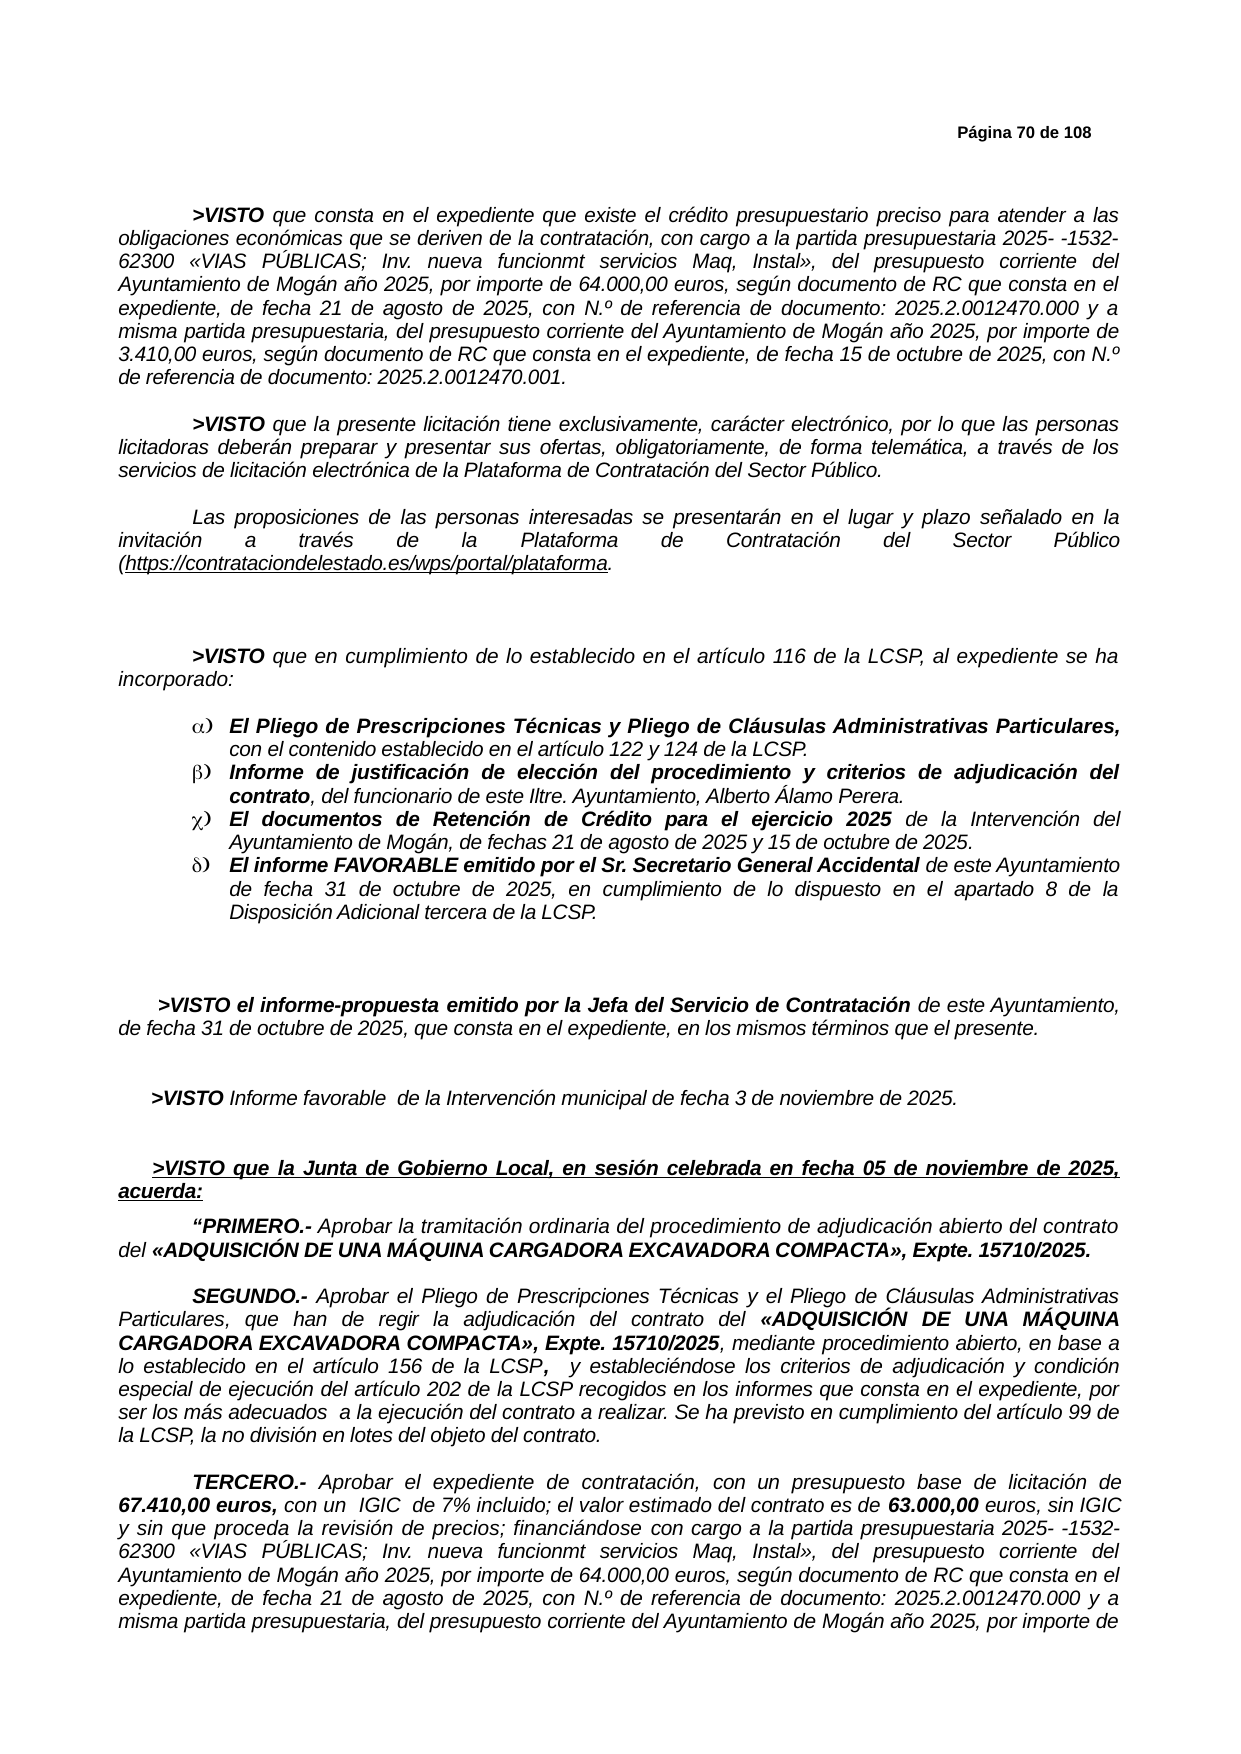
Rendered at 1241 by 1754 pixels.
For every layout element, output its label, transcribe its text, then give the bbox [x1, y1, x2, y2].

text >VISTO Informe favorable de la Intervención municipal de fecha 3 de noviembre de 2025. [118, 1087, 1122, 1110]
list El informe FAVORABLE emitido por el Sr. Secretario General Accidental de este Ayuntamiento de fecha 31 de octubre de 2025, en cumplimiento de lo dispuesto en el apartado 8 de la Disposición Adicional tercera de la LCSP. [192, 854, 1122, 924]
text Las proposiciones de las personas interesadas se presentarán en el lugar y plazo señalado en la invitación a través de la Plataforma de Contratación del Sector Público (https://contrataciondelestado.es/wps/portal/plataforma. [118, 505, 1122, 575]
list Informe de justificación de elección del procedimiento y criterios de adjudicación del contrato, del funcionario de este Iltre. Ayuntamiento, Alberto Álamo Perera. [192, 761, 1122, 807]
list El documentos de Retención de Crédito para el ejercicio 2025 de la Intervención del Ayuntamiento de Mogán, de fechas 21 de agosto de 2025 y 15 de octubre de 2025. [192, 807, 1122, 854]
text >VISTO que la Junta de Gobierno Local, en sesión celebrada en fecha 05 de noviembre de 2025, acuerda: [118, 1157, 1122, 1203]
text SEGUNDO.- Aprobar el Pliego de Prescripciones Técnicas y el Pliego de Cláusulas Administrativas Particulares, que han de regir la adjudicación del contrato del «ADQUISICIÓN DE UNA MÁQUINA CARGADORA EXCAVADORA COMPACTA», Expte. 15710/2025, mediante procedimiento abierto, en base a lo establecido en el artículo 156 de la LCSP, y estableciéndose los criterios de adjudicación y condición especial de ejecución del artículo 202 de la LCSP recogidos en los informes que consta en el expediente, por ser los más adecuados a la ejecución del contrato a realizar. Se ha previsto en cumplimiento del artículo 99 de la LCSP, la no división en lotes del objeto del contrato. [118, 1284, 1122, 1447]
text TERCERO.- Aprobar el expediente de contratación, con un presupuesto base de licitación de 67.410,00 euros, con un IGIC de 7% incluido; el valor estimado del contrato es de 63.000,00 euros, sin IGIC y sin que proceda la revisión de precios; financiándose con cargo a la partida presupuestaria 2025- -1532-62300 «VIAS PÚBLICAS; Inv. nueva funcionmt servicios Maq, Instal», del presupuesto corriente del Ayuntamiento de Mogán año 2025, por importe de 64.000,00 euros, según documento de RC que consta en el expediente, de fecha 21 de agosto de 2025, con N.º de referencia de documento: 2025.2.0012470.000 y a misma partida presupuestaria, del presupuesto corriente del Ayuntamiento de Mogán año 2025, por importe de [118, 1470, 1122, 1633]
text >VISTO que en cumplimiento de lo establecido en el artículo 116 de la LCSP, al expediente se ha incorporado: [118, 644, 1122, 691]
text >VISTO el informe-propuesta emitido por la Jefa del Servicio de Contratación de este Ayuntamiento, de fecha 31 de octubre de 2025, que consta en el expediente, en los mismos términos que el presente. [118, 993, 1122, 1040]
text >VISTO que consta en el expediente que existe el crédito presupuestario preciso para atender a las obligaciones económicas que se deriven de la contratación, con cargo a la partida presupuestaria 2025- -1532-62300 «VIAS PÚBLICAS; Inv. nueva funcionmt servicios Maq, Instal», del presupuesto corriente del Ayuntamiento de Mogán año 2025, por importe de 64.000,00 euros, según documento de RC que consta en el expediente, de fecha 21 de agosto de 2025, con N.º de referencia de documento: 2025.2.0012470.000 y a misma partida presupuestaria, del presupuesto corriente del Ayuntamiento de Mogán año 2025, por importe de 3.410,00 euros, según documento de RC que consta en el expediente, de fecha 15 de octubre de 2025, con N.º de referencia de documento: 2025.2.0012470.001. [118, 203, 1122, 389]
text “PRIMERO.- Aprobar la tramitación ordinaria del procedimiento de adjudicación abierto del contrato del «ADQUISICIÓN DE UNA MÁQUINA CARGADORA EXCAVADORA COMPACTA», Expte. 15710/2025. [118, 1215, 1122, 1261]
list El Pliego de Prescripciones Técnicas y Pliego de Cláusulas Administrativas Particulares, con el contenido establecido en el artículo 122 y 124 de la LCSP. [192, 714, 1122, 761]
text >VISTO que la presente licitación tiene exclusivamente, carácter electrónico, por lo que las personas licitadoras deberán preparar y presentar sus ofertas, obligatoriamente, de forma telemática, a través de los servicios de licitación electrónica de la Plataforma de Contratación del Sector Público. [118, 412, 1122, 482]
